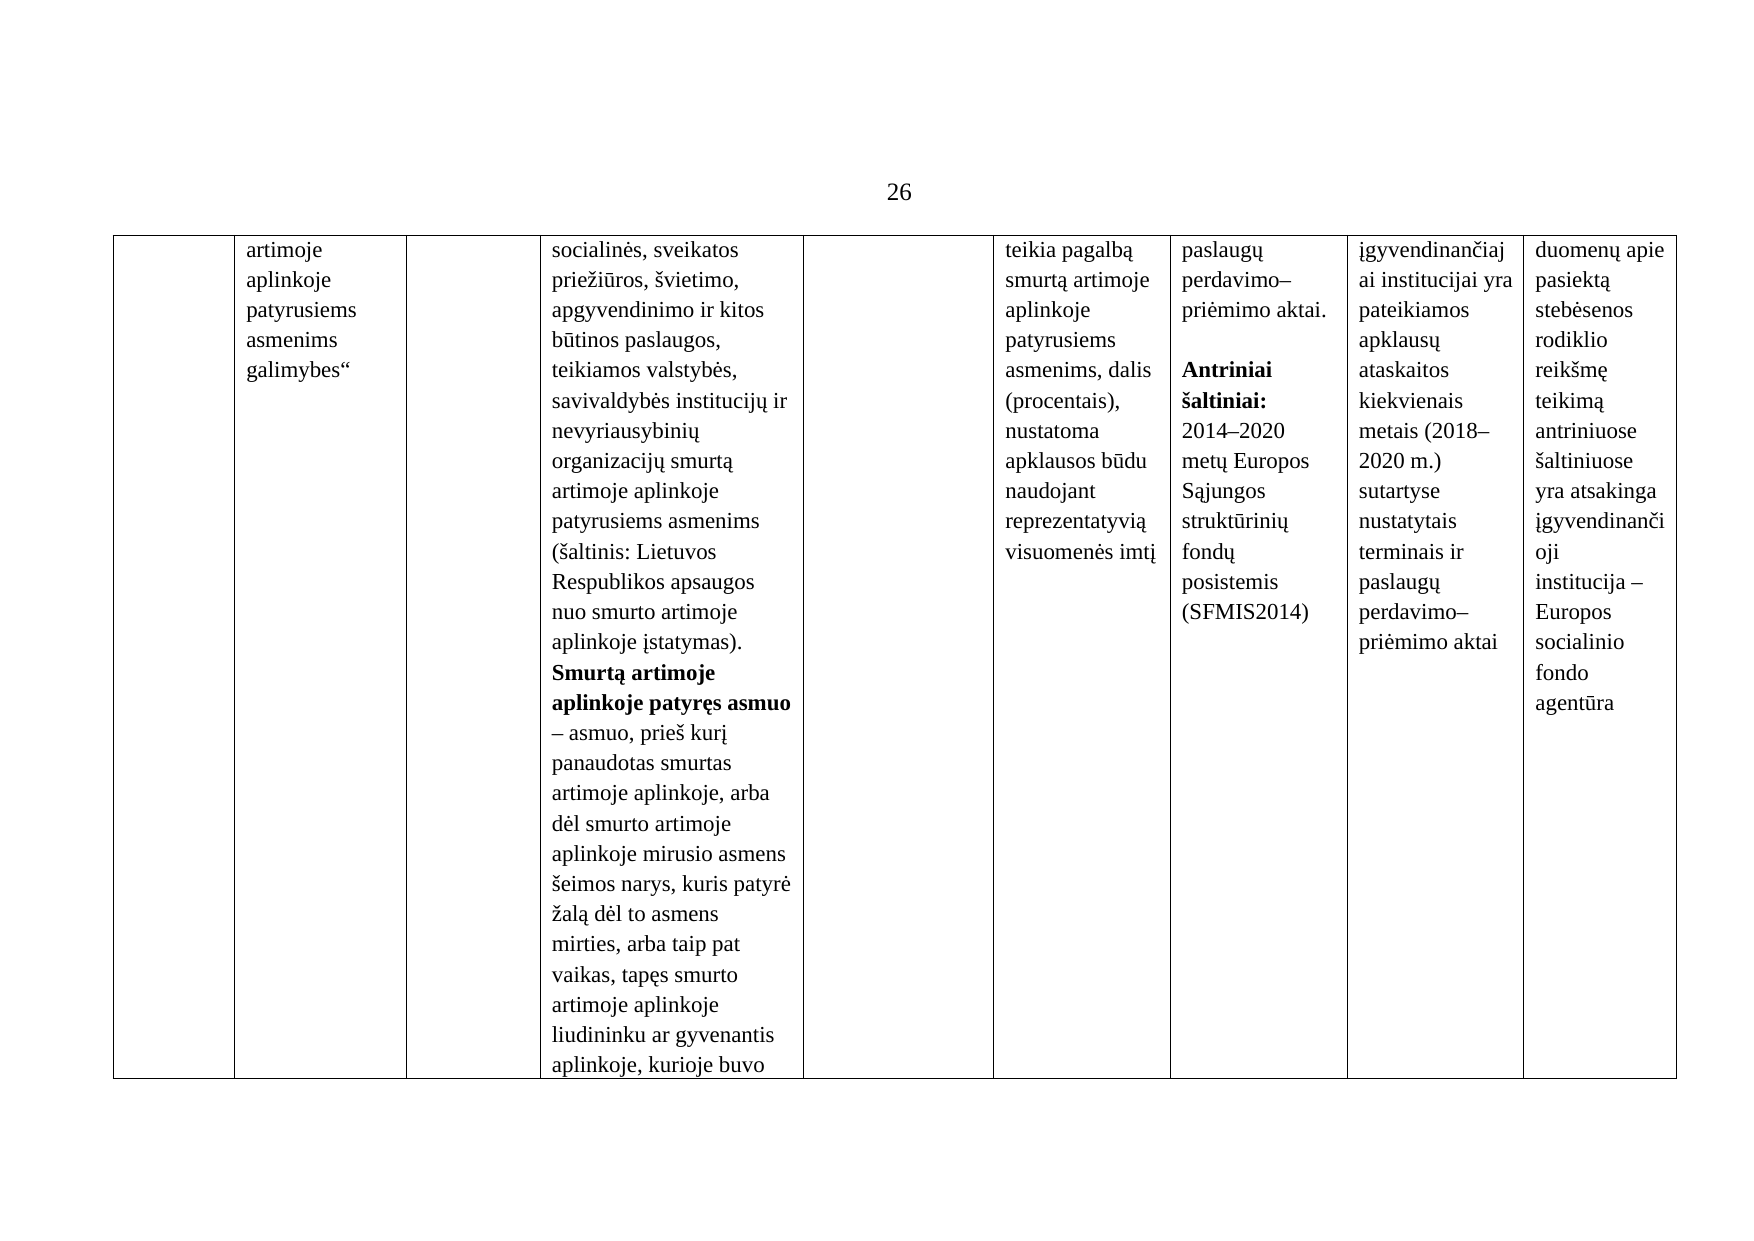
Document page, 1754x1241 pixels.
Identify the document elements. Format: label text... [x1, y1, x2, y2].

table_cell [1677, 235, 1689, 1078]
table_cell teikia pagalbą smurtą artimoje aplinkoje patyrusiems asmenims, dalis (procentais), nustatoma apklausos būdu naudojant reprezentatyvią visuomenės imtį [994, 236, 1170, 1078]
table_cell [407, 236, 540, 1078]
table_cell artimoje aplinkoje patyrusiems asmenims galimybes“ [235, 236, 406, 1078]
table_cell duomenų apie pasiektą stebėsenos rodiklio reikšmę teikimą antriniuose šaltiniuose yra atsakinga įgyvendinančioji institucija – Europos socialinio fondo agentūra [1524, 236, 1676, 1078]
table_cell [114, 236, 234, 1078]
table_cell [804, 236, 993, 1078]
table_cell paslaugų perdavimo– priėmimo aktai. Antriniai šaltiniai: 2014–2020 metų Europos Sąjungos struktūrinių fondų posistemis (SFMIS2014) [1171, 236, 1347, 1078]
table_cell socialinės, sveikatos priežiūros, švietimo, apgyvendinimo ir kitos būtinos paslaugos, teikiamos valstybės, savivaldybės institucijų ir nevyriausybinių organizacijų smurtą artimoje aplinkoje patyrusiems asmenims (šaltinis: Lietuvos Respublikos apsaugos nuo smurto artimoje aplinkoje įstatymas). Smurtą artimoje aplinkoje patyręs asmuo – asmuo, prieš kurį panaudotas smurtas artimoje aplinkoje, arba dėl smurto artimoje aplinkoje mirusio asmens šeimos narys, kuris patyrė žalą dėl to asmens mirties, arba taip pat vaikas, tapęs smurto artimoje aplinkoje liudininku ar gyvenantis aplinkoje, kurioje buvo [541, 236, 803, 1078]
table_cell įgyvendinančiajai institucijai yra pateikiamos apklausų ataskaitos kiekvienais metais (2018–2020 m.) sutartyse nustatytais terminais ir paslaugų perdavimo–priėmimo aktai [1348, 236, 1523, 1078]
